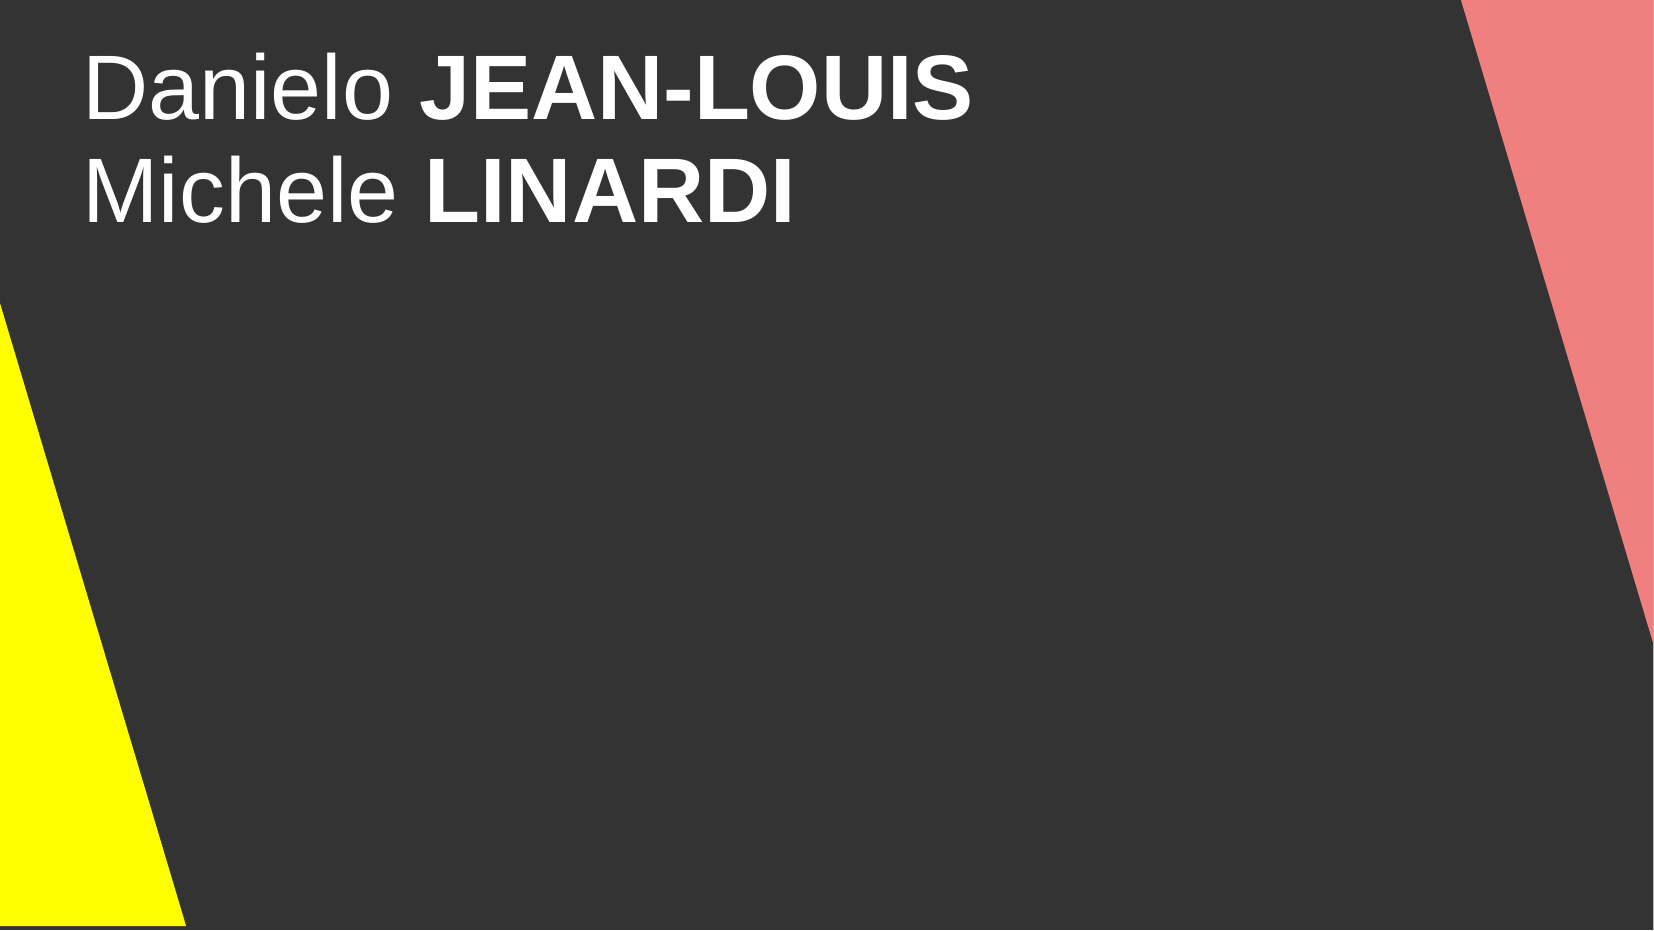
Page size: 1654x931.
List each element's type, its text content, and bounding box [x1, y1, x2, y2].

subtitle Danielo JEAN-LOUIS Michele LINARDI [82, 36, 1571, 758]
text_box [0, 303, 187, 927]
text_box [1460, 0, 1654, 647]
